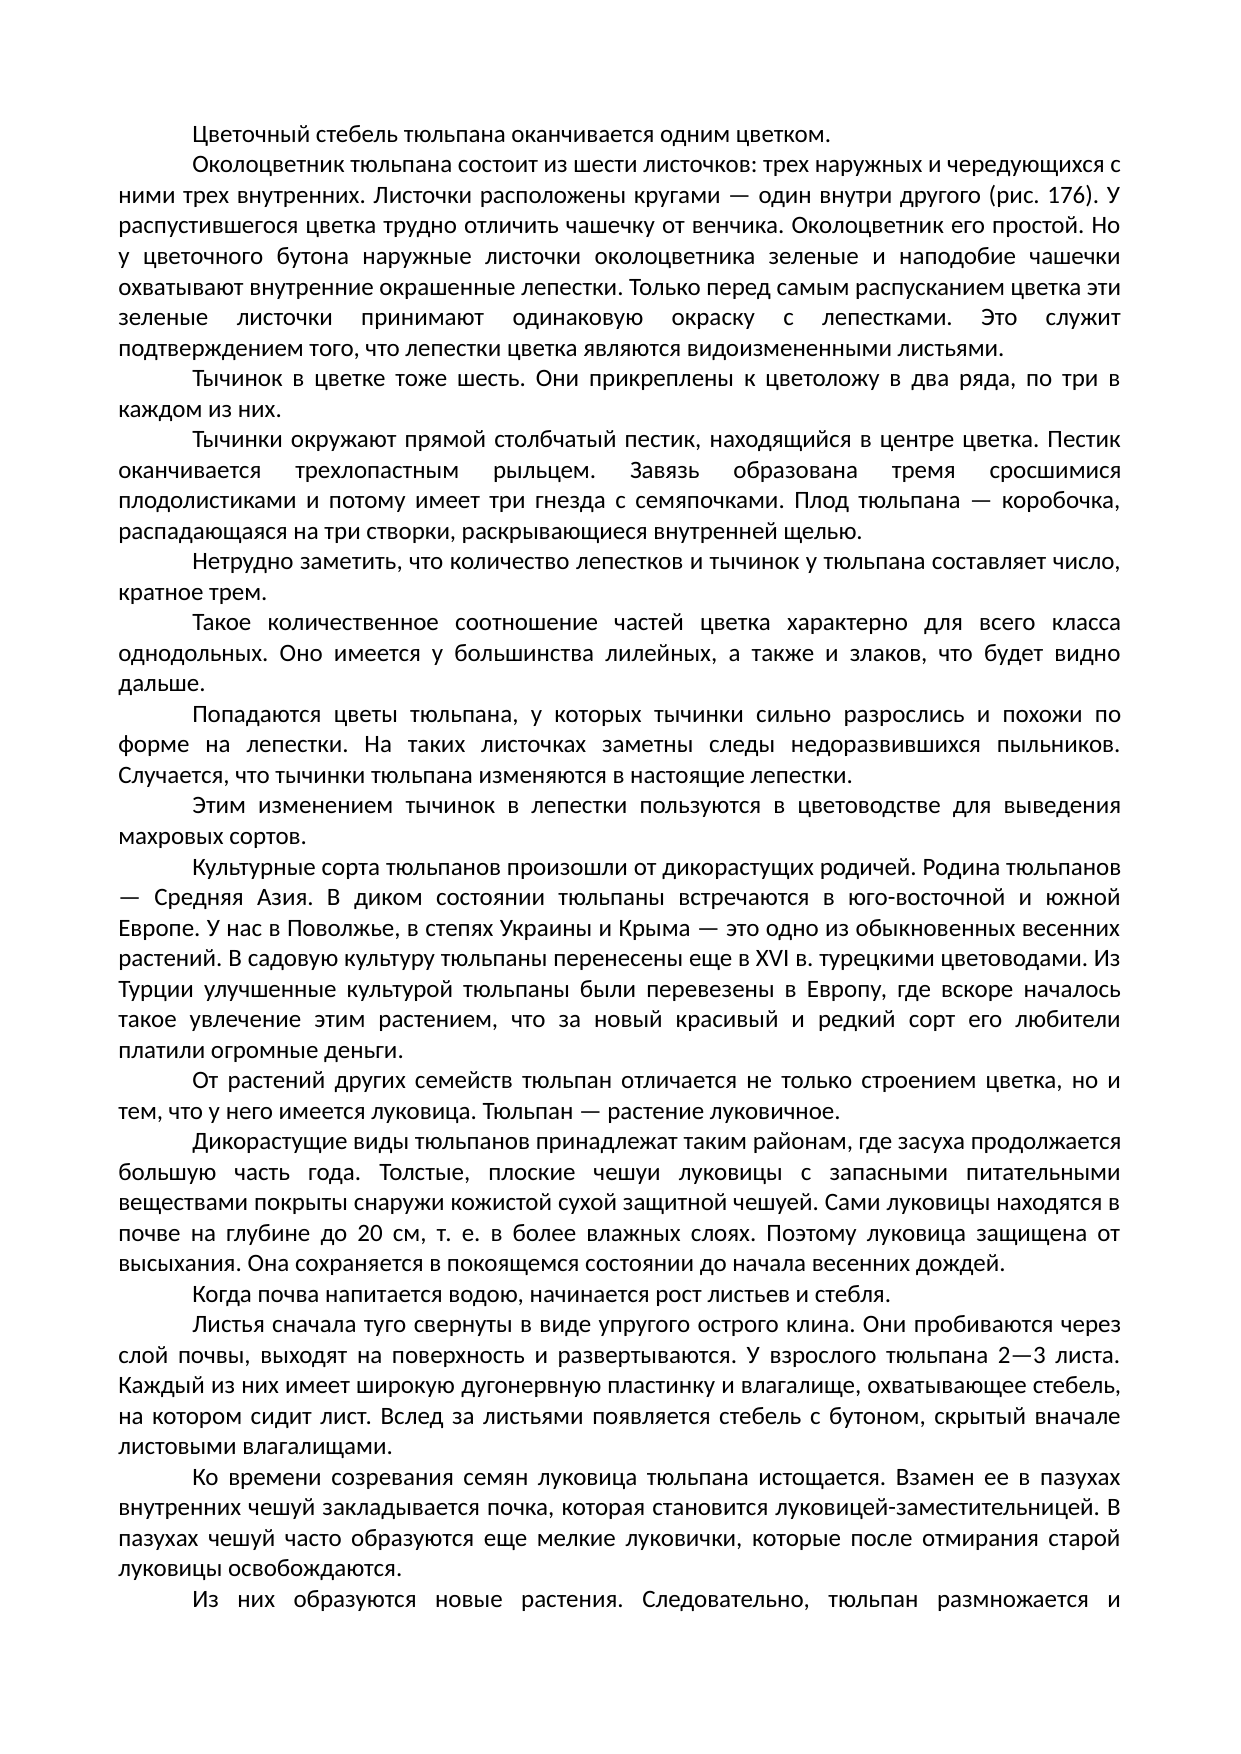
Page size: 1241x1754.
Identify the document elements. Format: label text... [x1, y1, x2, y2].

text Ко времени созревания семян луковица тюльпана истощается. Взамен ее в пазухах внутренних чешуй закладывается почка, которая становится луковицей-заместительницей. В пазухах чешуй часто образуются еще мелкие луковички, которые после отмирания старой луковицы освобождаются. [118, 1461, 1122, 1583]
text Попадаются цветы тюльпана, у которых тычинки сильно разрослись и похожи по форме на лепестки. На таких листочках заметны следы недоразвившихся пыльников. Случается, что тычинки тюльпана изменяются в настоящие лепестки. [118, 698, 1122, 789]
text Этим изменением тычинок в лепестки пользуются в цветоводстве для выведения махровых сортов. [118, 789, 1122, 851]
text Из них образуются новые растения. Следовательно, тюльпан размножается и [118, 1583, 1122, 1614]
text Листья сначала туго свернуты в виде упругого острого клина. Они пробиваются через слой почвы, выходят на поверхность и развертываются. У взрослого тюльпана 2—3 листа. Каждый из них имеет широкую дугонервную пластинку и влагалище, охватывающее стебель, на котором сидит лист. Вслед за листьями появляется стебель с бутоном, скрытый вначале листовыми влагалищами. [118, 1308, 1122, 1461]
text От растений других семейств тюльпан отличается не только строением цветка, но и тем, что у него имеется луковица. Тюльпан — растение луковичное. [118, 1064, 1122, 1125]
text Нетрудно заметить, что количество лепестков и тычинок у тюльпана составляет число, кратное трем. [118, 545, 1122, 606]
text Культурные сорта тюльпанов произошли от дикорастущих родичей. Родина тюльпанов — Средняя Азия. В диком состоянии тюльпаны встречаются в юго-восточной и южной Европе. У нас в Поволжье, в степях Украины и Крыма — это одно из обыкновенных весенних растений. В садовую культуру тюльпаны перенесены еще в XVI в. турецкими цветоводами. Из Турции улучшенные культурой тюльпаны были перевезены в Европу, где вскоре началось такое увлечение этим растением, что за новый красивый и редкий сорт его любители платили огромные деньги. [118, 851, 1122, 1064]
text Такое количественное соотношение частей цветка характерно для всего класса однодольных. Оно имеется у большинства лилейных, а также и злаков, что будет видно дальше. [118, 606, 1122, 698]
text Дикорастущие виды тюльпанов принадлежат таким районам, где засуха продолжается большую часть года. Толстые, плоские чешуи луковицы с запасными питательными веществами покрыты снаружи кожистой сухой защитной чешуей. Сами луковицы находятся в почве на глубине до 20 см, т. е. в более влажных слоях. Поэтому луковица защищена от высыхания. Она сохраняется в покоящемся состоянии до начала весенних дождей. [118, 1125, 1122, 1278]
text Тычинки окружают прямой столбчатый пестик, находящийся в центре цветка. Пестик оканчивается трехлопастным рыльцем. Завязь образована тремя сросшимися плодолистиками и потому имеет три гнезда с семяпочками. Плод тюльпана — коробочка, распадающаяся на три створки, раскрывающиеся внутренней щелью. [118, 423, 1122, 545]
text Околоцветник тюльпана состоит из шести листочков: трех наружных и чередующихся с ними трех внутренних. Листочки расположены кругами — один внутри другого (рис. 176). У распустившегося цветка трудно отличить чашечку от венчика. Околоцветник его простой. Но у цветочного бутона наружные листочки околоцветника зеленые и наподобие чашечки охватывают внутренние окрашенные лепестки. Только перед самым распусканием цветка эти зеленые листочки принимают одинаковую окраску с лепестками. Это служит подтверждением того, что лепестки цветка являются видоизмененными листьями. [118, 149, 1122, 362]
text Тычинок в цветке тоже шесть. Они прикреплены к цветоложу в два ряда, по три в каждом из них. [118, 362, 1122, 423]
text Цветочный стебель тюльпана оканчивается одним цветком. [118, 118, 1122, 149]
text Когда почва напитается водою, начинается рост листьев и стебля. [118, 1278, 1122, 1308]
